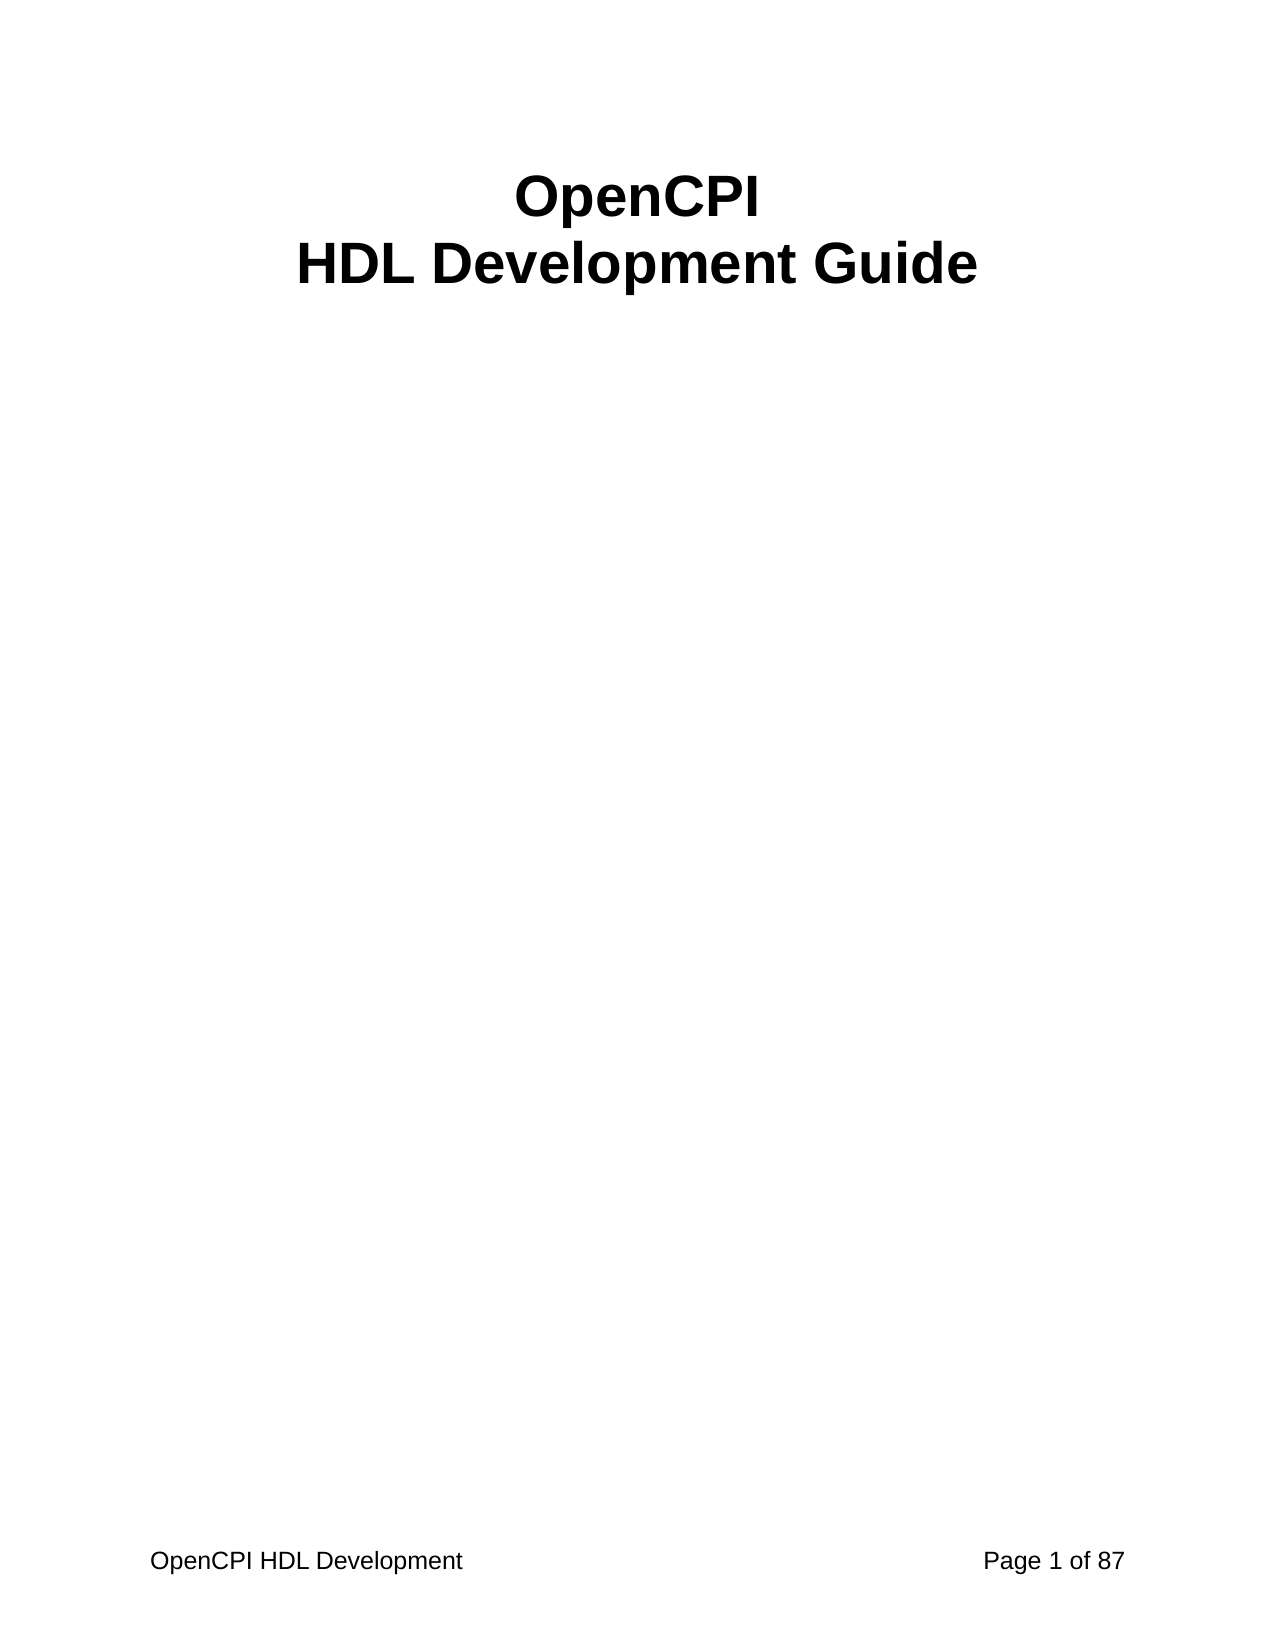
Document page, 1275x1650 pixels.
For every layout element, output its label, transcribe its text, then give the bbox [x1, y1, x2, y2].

text OpenCPI HDL Development Guide [150, 162, 1125, 296]
